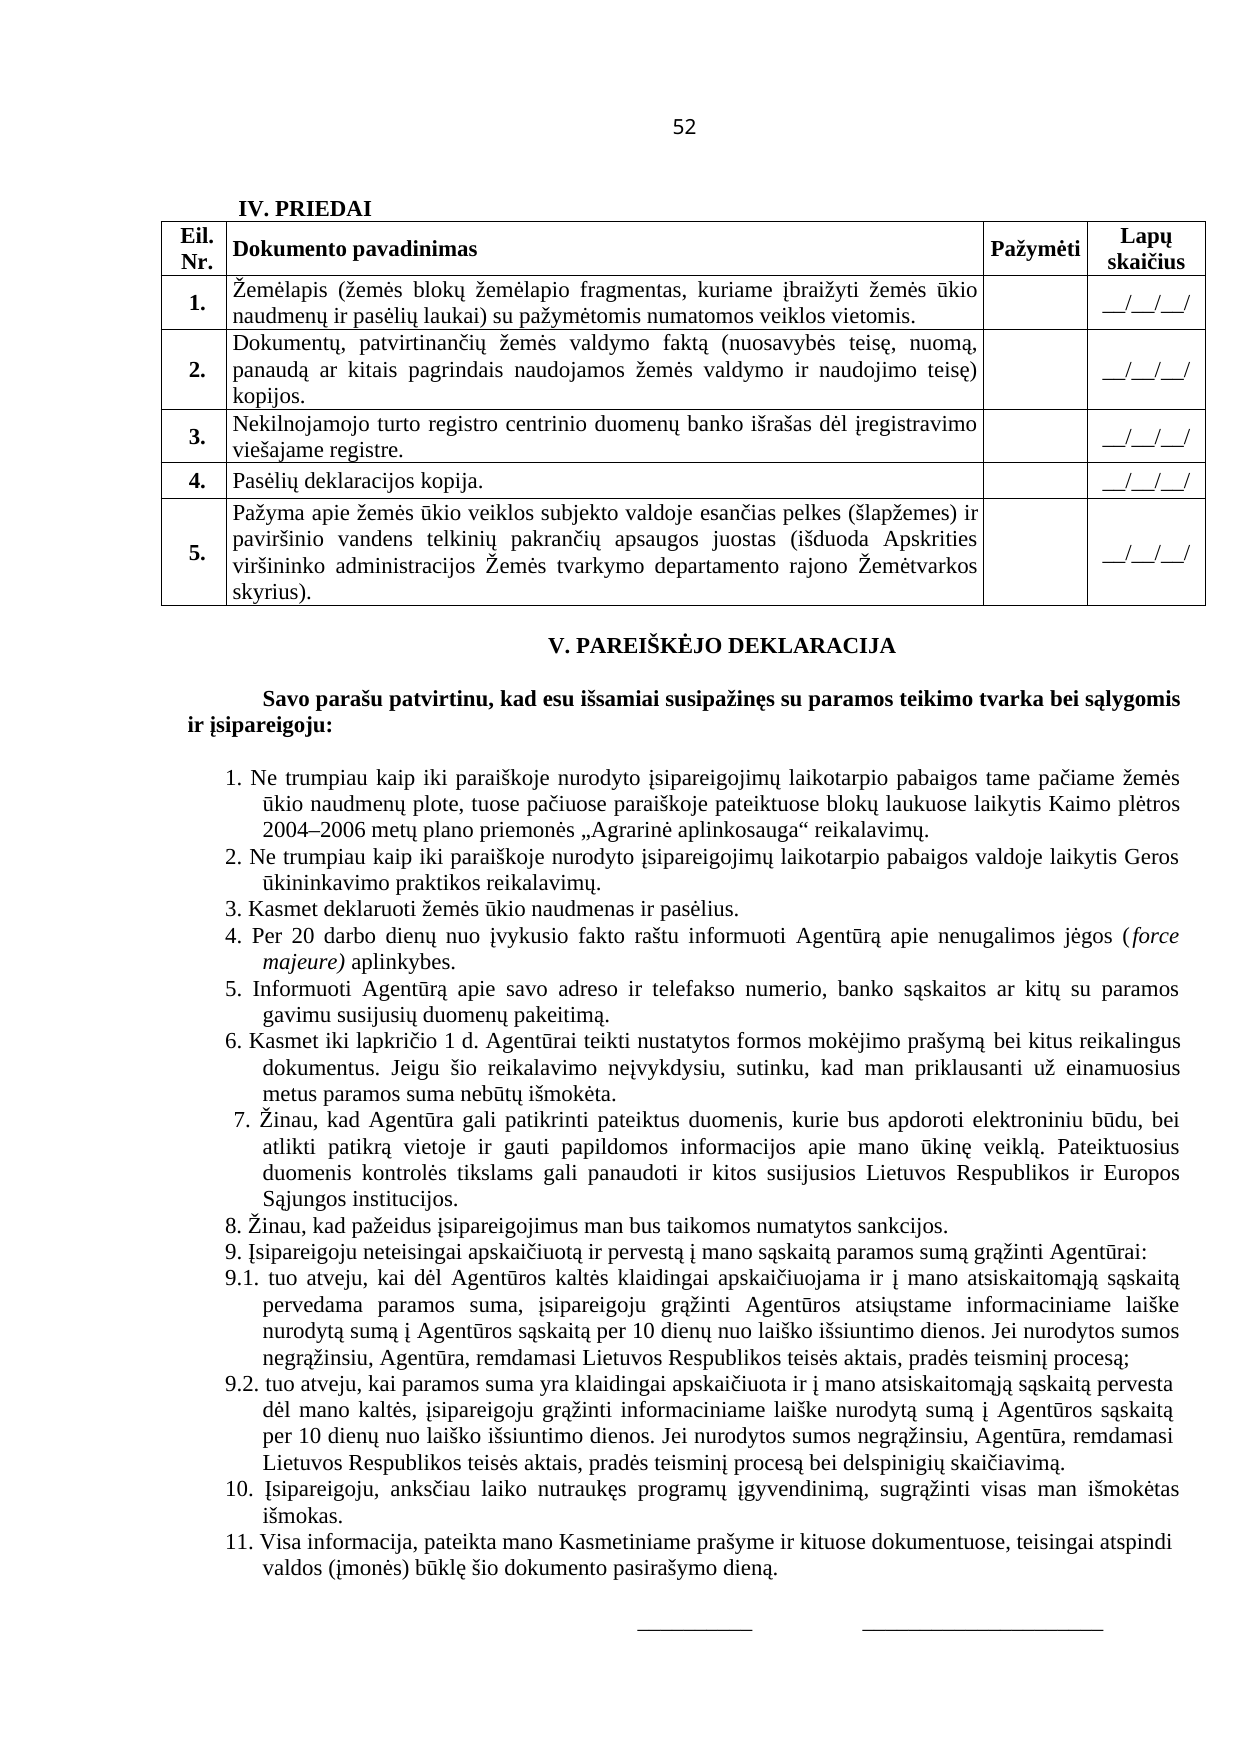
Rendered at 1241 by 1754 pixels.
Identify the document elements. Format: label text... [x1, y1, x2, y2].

text 10. Įsipareigoju, anksčiau laiko nutraukęs programų įgyvendinimą, sugrąžinti visas man išmokėtas išmokas. [225, 1475, 1181, 1528]
table_cell 4. [162, 463, 226, 498]
table_cell Lapų skaičius [1088, 222, 1205, 275]
text 7. Žinau, kad Agentūra gali patikrinti pateiktus duomenis, kurie bus apdoroti elektroniniu būdu, bei atlikti patikrą vietoje ir gauti papildomos informacijos apie mano ūkinę veiklą. Pateiktuosius duomenis kontrolės tikslams gali panaudoti ir kitos susijusios Lietuvos Respublikos ir Europos Sąjungos institucijos. [225, 1106, 1181, 1212]
table_cell Nekilnojamojo turto registro centrinio duomenų banko išrašas dėl įregistravimo viešajame registre. [227, 410, 983, 462]
text __________ _____________________ [187, 1607, 1181, 1633]
text 8. Žinau, kad pažeidus įsipareigojimus man bus taikomos numatytos sankcijos. [225, 1212, 1181, 1238]
text 1. Ne trumpiau kaip iki paraiškoje nurodyto įsipareigojimų laikotarpio pabaigos tame pačiame žemės ūkio naudmenų plote, tuose pačiuose paraiškoje pateiktuose blokų laukuose laikytis Kaimo plėtros 2004–2006 metų plano priemonės „Agrarinė aplinkosauga“ reikalavimų. [225, 764, 1181, 843]
text 5. Informuoti Agentūrą apie savo adreso ir telefakso numerio, banko sąskaitos ar kitų su paramos gavimu susijusių duomenų pakeitimą. [225, 974, 1181, 1027]
table_cell [984, 499, 1087, 604]
table_cell [984, 463, 1087, 498]
table_cell 2. [162, 330, 226, 408]
text 3. Kasmet deklaruoti žemės ūkio naudmenas ir pasėlius. [187, 896, 1181, 922]
table_cell __/__/__/ [1088, 410, 1205, 462]
text 6. Kasmet iki lapkričio 1 d. Agentūrai teikti nustatytos formos mokėjimo prašymą bei kitus reikalingus dokumentus. Jeigu šio reikalavimo neįvykdysiu, sutinku, kad man priklausanti už einamuosius metus paramos suma nebūtų išmokėta. [225, 1027, 1181, 1106]
table_cell Pažymėti [984, 222, 1087, 275]
table_cell [984, 410, 1087, 462]
text 9.1. tuo atveju, kai dėl Agentūros kaltės klaidingai apskaičiuojama ir į mano atsiskaitomąją sąskaitą pervedama paramos suma, įsipareigoju grąžinti Agentūros atsiųstame informaciniame laiške nurodytą sumą į Agentūros sąskaitą per 10 dienų nuo laiško išsiuntimo dienos. Jei nurodytos sumos negrąžinsiu, Agentūra, remdamasi Lietuvos Respublikos teisės aktais, pradės teisminį procesą; [225, 1264, 1181, 1370]
table_cell Pasėlių deklaracijos kopija. [227, 463, 983, 498]
table_cell Žemėlapis (žemės blokų žemėlapio fragmentas, kuriame įbraižyti žemės ūkio naudmenų ir pasėlių laukai) su pažymėtomis numatomos veiklos vietomis. [227, 276, 983, 328]
table_header [161, 195, 227, 221]
table_header IV. PRIEDAI [227, 195, 1205, 221]
table_cell [984, 330, 1087, 408]
table_cell 5. [162, 499, 226, 604]
text V. PAREIŠKĖJO DEKLARACIJA [187, 632, 1181, 658]
text 9. Įsipareigoju neteisingai apskaičiuotą ir pervestą į mano sąskaitą paramos sumą grąžinti Agentūrai: [225, 1238, 1181, 1264]
table_cell [984, 276, 1087, 328]
table_cell __/__/__/ [1088, 276, 1205, 328]
table_cell Dokumento pavadinimas [227, 222, 983, 275]
table_cell __/__/__/ [1088, 330, 1205, 408]
table_cell Pažyma apie žemės ūkio veiklos subjekto valdoje esančias pelkes (šlapžemes) ir paviršinio vandens telkinių pakrančių apsaugos juostas (išduoda Apskrities viršininko administracijos Žemės tvarkymo departamento rajono Žemėtvarkos skyrius). [227, 499, 983, 604]
text Savo parašu patvirtinu, kad esu išsamiai susipažinęs su paramos teikimo tvarka bei sąlygomis ir įsipareigoju: [187, 685, 1181, 737]
table_cell 3. [162, 410, 226, 462]
text 2. Ne trumpiau kaip iki paraiškoje nurodyto įsipareigojimų laikotarpio pabaigos valdoje laikytis Geros ūkininkavimo praktikos reikalavimų. [225, 843, 1181, 896]
table_cell Dokumentų, patvirtinančių žemės valdymo faktą (nuosavybės teisę, nuomą, panaudą ar kitais pagrindais naudojamos žemės valdymo ir naudojimo teisę) kopijos. [227, 330, 983, 408]
text 4. Per 20 darbo dienų nuo įvykusio fakto raštu informuoti Agentūrą apie nenugalimos jėgos (force majeure) aplinkybes. [225, 922, 1181, 974]
table_cell __/__/__/ [1088, 499, 1205, 604]
text 9.2. tuo atveju, kai paramos suma yra klaidingai apskaičiuota ir į mano atsiskaitomąją sąskaitą pervesta dėl mano kaltės, įsipareigoju grąžinti informaciniame laiške nurodytą sumą į Agentūros sąskaitą per 10 dienų nuo laiško išsiuntimo dienos. Jei nurodytos sumos negrąžinsiu, Agentūra, remdamasi Lietuvos Respublikos teisės aktais, pradės teisminį procesą bei delspinigių skaičiavimą. [225, 1370, 1175, 1475]
text 11. Visa informacija, pateikta mano Kasmetiniame prašyme ir kituose dokumentuose, teisingai atspindi valdos (įmonės) būklę šio dokumento pasirašymo dieną. [225, 1528, 1181, 1581]
table_cell __/__/__/ [1088, 463, 1205, 498]
table_cell 1. [162, 276, 226, 328]
table_cell Eil. Nr. [162, 222, 226, 275]
